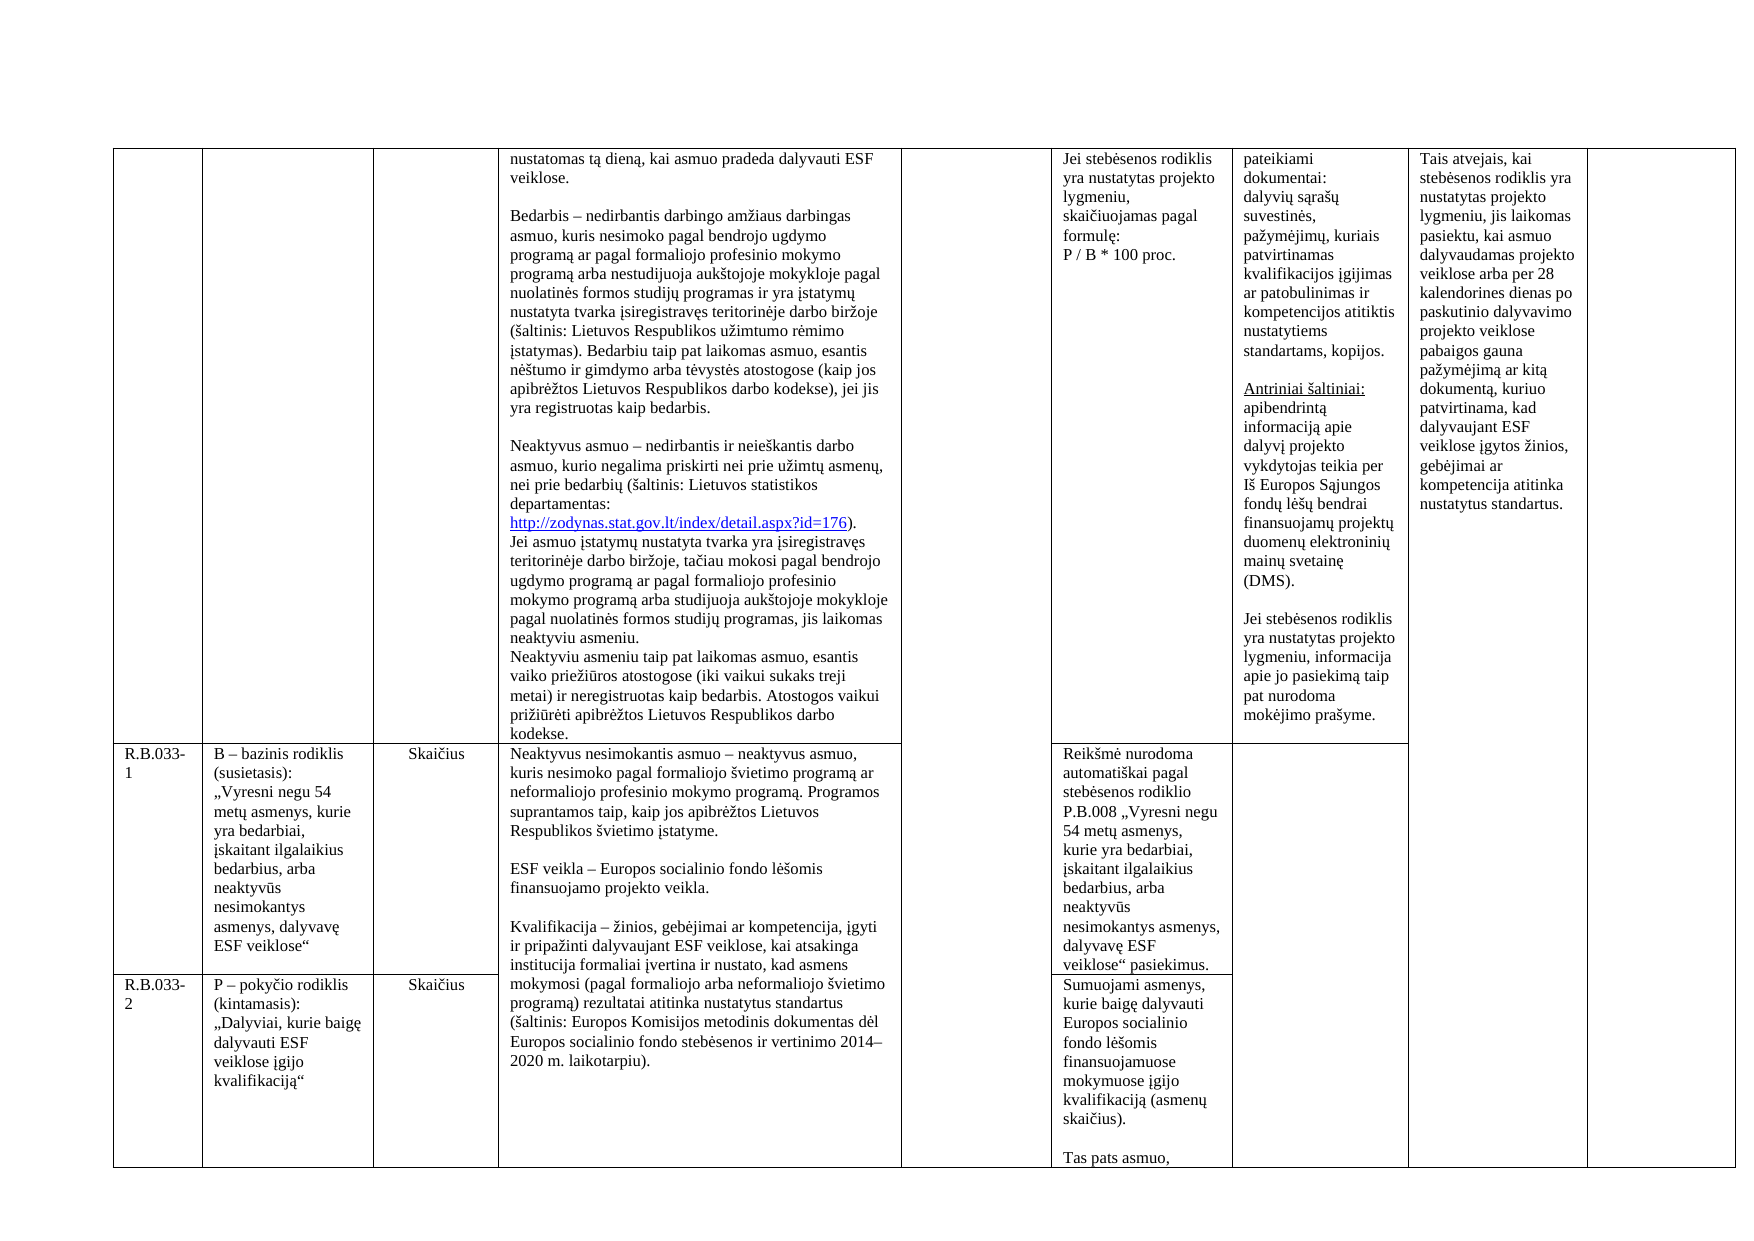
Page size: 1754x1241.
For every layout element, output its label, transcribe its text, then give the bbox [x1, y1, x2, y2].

table_cell R.B.033-2 [114, 975, 202, 1167]
table_cell [374, 149, 498, 743]
table_cell R.B.033-1 [114, 744, 202, 974]
table_cell [902, 149, 1051, 1167]
table_cell [114, 149, 202, 743]
table_cell Neaktyvus nesimokantis asmuo – neaktyvus asmuo, kuris nesimoko pagal formaliojo švietimo programą ar neformaliojo profesinio mokymo programą. Programos suprantamos taip, kaip jos apibrėžtos Lietuvos Respublikos švietimo įstatyme. ESF veikla – Europos socialinio fondo lėšomis finansuojamo projekto veikla. Kvalifikacija – žinios, gebėjimai ar kompetencija, įgyti ir pripažinti dalyvaujant ESF veiklose, kai atsakinga institucija formaliai įvertina ir nustato, kad asmens mokymosi (pagal formaliojo arba neformaliojo švietimo programą) rezultatai atitinka nustatytus standartus (šaltinis: Europos Komisijos metodinis dokumentas dėl Europos socialinio fondo stebėsenos ir vertinimo 2014–2020 m. laikotarpiu). [499, 744, 901, 1167]
table_cell [1233, 744, 1408, 1167]
table_cell nustatomas tą dieną, kai asmuo pradeda dalyvauti ESF veiklose. Bedarbis – nedirbantis darbingo amžiaus darbingas asmuo, kuris nesimoko pagal bendrojo ugdymo programą ar pagal formaliojo profesinio mokymo programą arba nestudijuoja aukštojoje mokykloje pagal nuolatinės formos studijų programas ir yra įstatymų nustatyta tvarka įsiregistravęs teritorinėje darbo biržoje (šaltinis: Lietuvos Respublikos užimtumo rėmimo įstatymas). Bedarbiu taip pat laikomas asmuo, esantis nėštumo ir gimdymo arba tėvystės atostogose (kaip jos apibrėžtos Lietuvos Respublikos darbo kodekse), jei jis yra registruotas kaip bedarbis. Neaktyvus asmuo – nedirbantis ir neieškantis darbo asmuo, kurio negalima priskirti nei prie užimtų asmenų, nei prie bedarbių (šaltinis: Lietuvos statistikos departamentas: http://zodynas.stat.gov.lt/index/detail.aspx?id=176). Jei asmuo įstatymų nustatyta tvarka yra įsiregistravęs teritorinėje darbo biržoje, tačiau mokosi pagal bendrojo ugdymo programą ar pagal formaliojo profesinio mokymo programą arba studijuoja aukštojoje mokykloje pagal nuolatinės formos studijų programas, jis laikomas neaktyviu asmeniu. Neaktyviu asmeniu taip pat laikomas asmuo, esantis vaiko priežiūros atostogose (iki vaikui sukaks treji metai) ir neregistruotas kaip bedarbis. Atostogos vaikui prižiūrėti apibrėžtos Lietuvos Respublikos darbo kodekse. [499, 149, 901, 743]
table_cell B – bazinis rodiklis (susietasis): „Vyresni negu 54 metų asmenys, kurie yra bedarbiai, įskaitant ilgalaikius bedarbius, arba neaktyvūs nesimokantys asmenys, dalyvavę ESF veiklose“ [203, 744, 373, 974]
table_cell Jei stebėsenos rodiklis yra nustatytas projekto lygmeniu, skaičiuojamas pagal formulę: P / B * 100 proc. [1052, 149, 1232, 743]
table_cell P – pokyčio rodiklis (kintamasis): „Dalyviai, kurie baigę dalyvauti ESF veiklose įgijo kvalifikaciją“ [203, 975, 373, 1167]
table_cell Skaičius [374, 975, 498, 1167]
table_cell Skaičius [374, 744, 498, 974]
table_cell Tais atvejais, kai stebėsenos rodiklis yra nustatytas projekto lygmeniu, jis laikomas pasiektu, kai asmuo dalyvaudamas projekto veiklose arba per 28 kalendorines dienas po paskutinio dalyvavimo projekto veiklose pabaigos gauna pažymėjimą ar kitą dokumentą, kuriuo patvirtinama, kad dalyvaujant ESF veiklose įgytos žinios, gebėjimai ar kompetencija atitinka nustatytus standartus. [1409, 149, 1587, 1167]
table_cell [203, 149, 373, 743]
table_cell Reikšmė nurodoma automatiškai pagal stebėsenos rodiklio P.B.008 „Vyresni negu 54 metų asmenys, kurie yra bedarbiai, įskaitant ilgalaikius bedarbius, arba neaktyvūs nesimokantys asmenys, dalyvavę ESF veiklose“ pasiekimus. [1052, 744, 1232, 974]
table_cell pateikiami dokumentai: dalyvių sąrašų suvestinės, pažymėjimų, kuriais patvirtinamas kvalifikacijos įgijimas ar patobulinimas ir kompetencijos atitiktis nustatytiems standartams, kopijos. Antriniai šaltiniai: apibendrintą informaciją apie dalyvį projekto vykdytojas teikia per Iš Europos Sąjungos fondų lėšų bendrai finansuojamų projektų duomenų elektroninių mainų svetainę (DMS). Jei stebėsenos rodiklis yra nustatytas projekto lygmeniu, informacija apie jo pasiekimą taip pat nurodoma mokėjimo prašyme. [1233, 149, 1408, 743]
table_cell Sumuojami asmenys, kurie baigę dalyvauti Europos socialinio fondo lėšomis finansuojamuose mokymuose įgijo kvalifikaciją (asmenų skaičius). Tas pats asmuo, [1052, 975, 1232, 1167]
table_cell [1588, 149, 1735, 1167]
